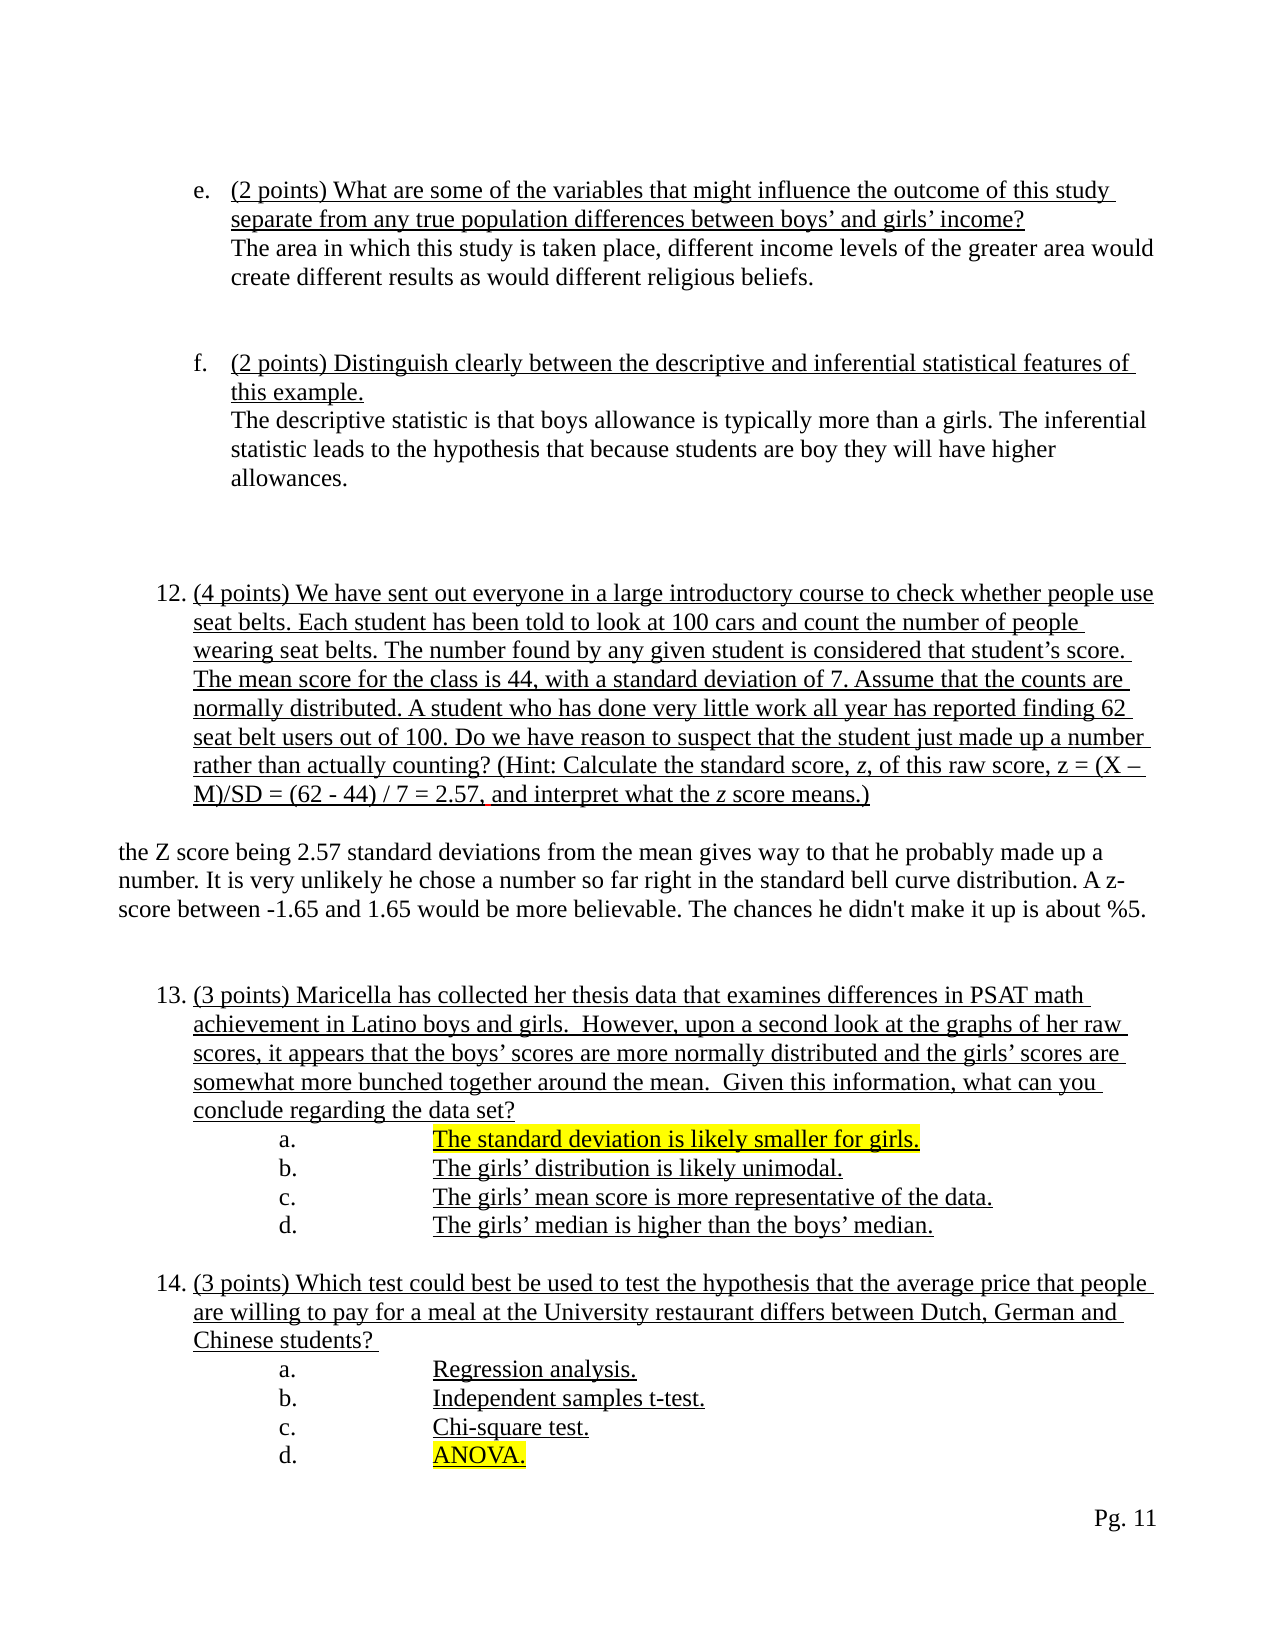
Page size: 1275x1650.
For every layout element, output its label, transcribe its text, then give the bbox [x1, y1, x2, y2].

list Chi-square test. [231, 1412, 1157, 1441]
list (4 points) We have sent out everyone in a large introductory course to check whether people use seat belts. Each student has been told to look at 100 cars and count the number of people wearing seat belts. The number found by any given student is considered that student’s score. The mean score for the class is 44, with a standard deviation of 7. Assume that the counts are normally distributed. A student who has done very little work all year has reported finding 62 seat belt users out of 100. Do we have reason to suspect that the student just made up a number rather than actually counting? (Hint: Calculate the standard score, z, of this raw score, z = (X – M)/SD = (62 - 44) / 7 = 2.57, and interpret what the z score means.) [156, 578, 1157, 808]
list ANOVA. [231, 1441, 1157, 1469]
list (2 points) What are some of the variables that might influence the outcome of this study separate from any true population differences between boys’ and girls’ income? [193, 176, 1157, 233]
list Regression analysis. [231, 1354, 1157, 1383]
list The girls’ distribution is likely unimodal. [231, 1153, 1157, 1182]
list The girls’ mean score is more representative of the data. [231, 1182, 1157, 1211]
text the Z score being 2.57 standard deviations from the mean gives way to that he probably made up a number. It is very unlikely he chose a number so far right in the standard bell curve distribution. A z-score between -1.65 and 1.65 would be more believable. The chances he didn't make it up is about %5. [118, 837, 1157, 923]
list The girls’ median is higher than the boys’ median. [231, 1211, 1157, 1239]
list (3 points) Which test could best be used to test the hypothesis that the average price that people are willing to pay for a meal at the University restaurant differs between Dutch, German and Chinese students? [156, 1268, 1157, 1354]
list The area in which this study is taken place, different income levels of the greater area would create different results as would different religious beliefs. [193, 233, 1157, 291]
list (2 points) Distinguish clearly between the descriptive and inferential statistical features of this example. [193, 348, 1157, 406]
list (3 points) Maricella has collected her thesis data that examines differences in PSAT math achievement in Latino boys and girls. However, upon a second look at the graphs of her raw scores, it appears that the boys’ scores are more normally distributed and the girls’ scores are somewhat more bunched together around the mean. Given this information, what can you conclude regarding the data set? [156, 981, 1157, 1124]
list Independent samples t-test. [231, 1383, 1157, 1412]
list The standard deviation is likely smaller for girls. [231, 1124, 1157, 1153]
list The descriptive statistic is that boys allowance is typically more than a girls. The inferential statistic leads to the hypothesis that because students are boy they will have higher allowances. [193, 406, 1157, 492]
